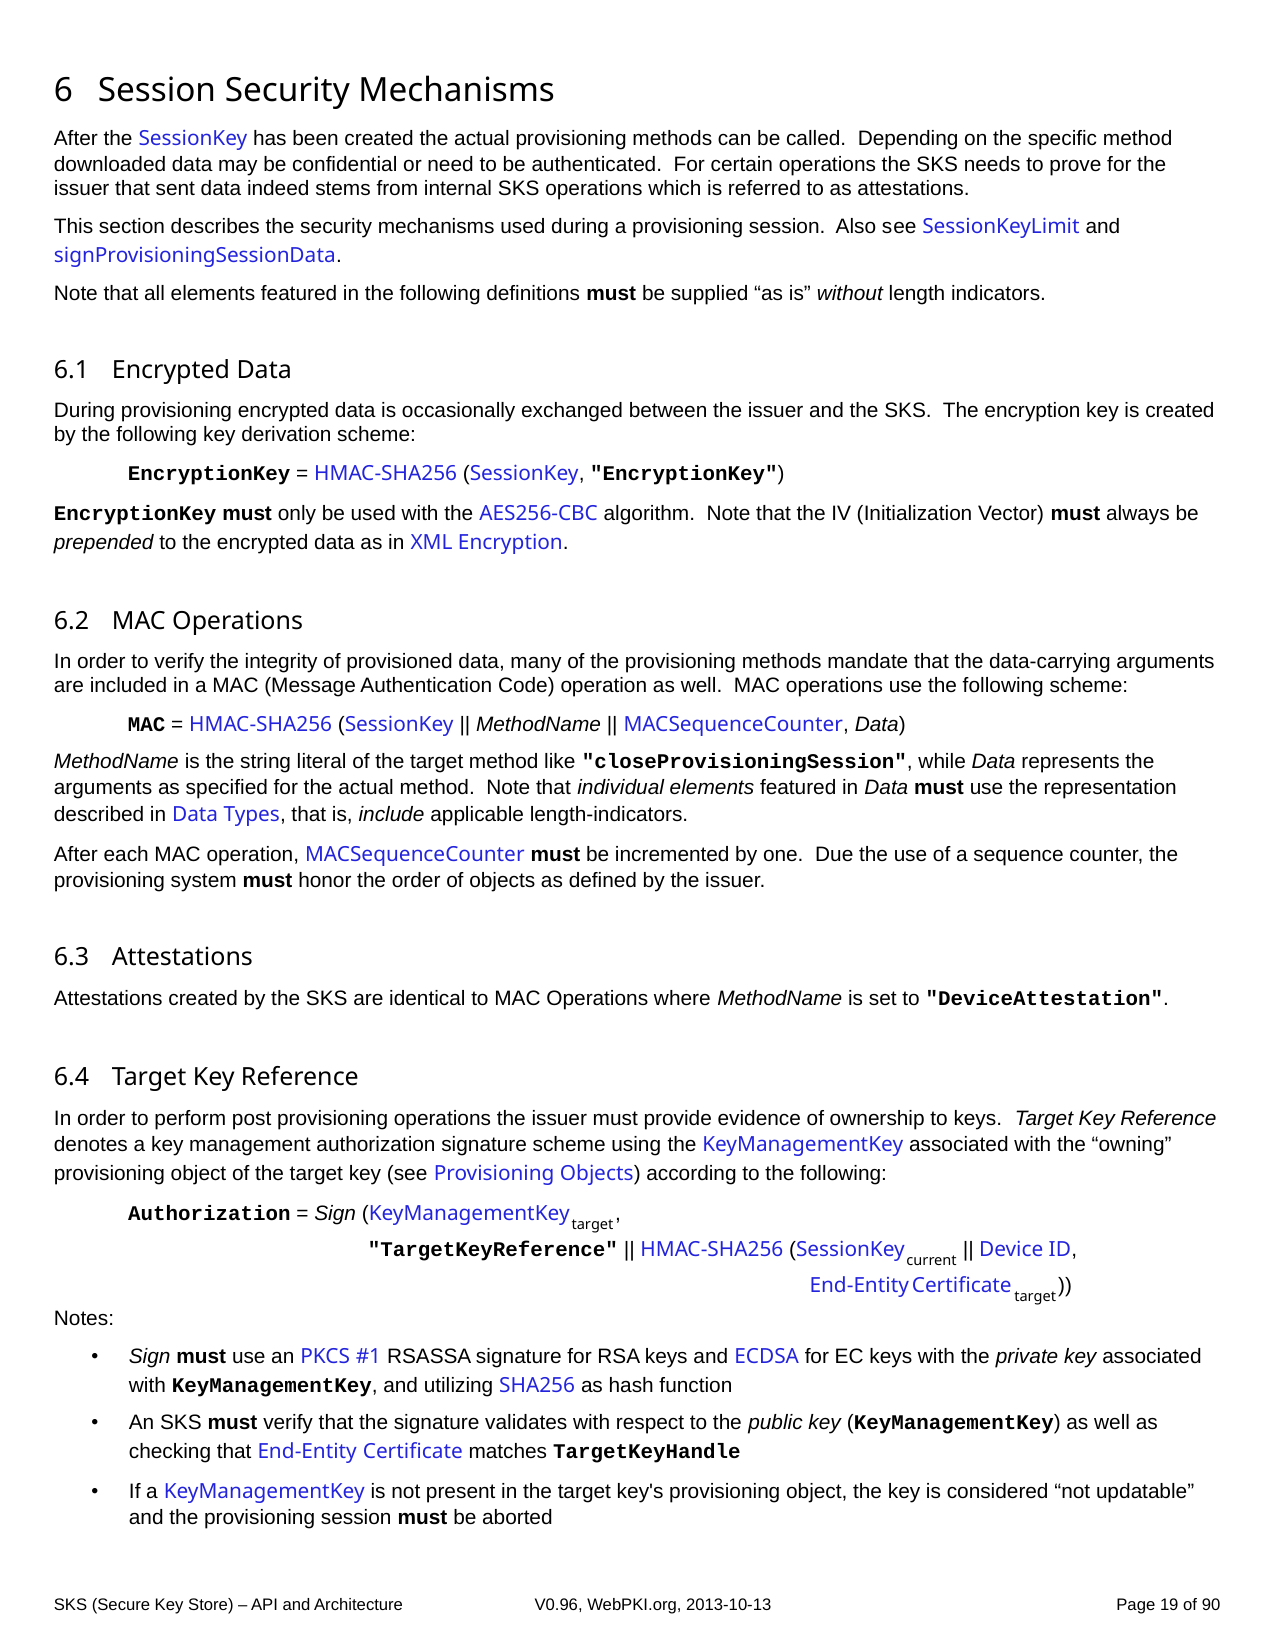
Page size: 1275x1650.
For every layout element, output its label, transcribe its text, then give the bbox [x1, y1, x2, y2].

subtitle MAC Operations [54, 603, 1221, 637]
text MAC = HMAC-SHA256 (SessionKey || MethodName || MACSequenceCounter, Data) [54, 709, 1221, 737]
subtitle Encrypted Data [54, 352, 1221, 386]
text EncryptionKey = HMAC-SHA256 (SessionKey, "EncryptionKey") [54, 458, 1221, 486]
text After the SessionKey has been created the actual provisioning methods can be called. Depending on the specific method downloaded data may be confidential or need to be authenticated. For certain operations the SKS needs to prove for the issuer that sent data indeed stems from internal SKS operations which is referred to as attestations. [54, 123, 1221, 200]
subtitle Session Security Mechanisms [54, 66, 1221, 111]
text In order to perform post provisioning operations the issuer must provide evidence of ownership to keys. Target Key Reference denotes a key management authorization signature scheme using the KeyManagementKey associated with the “owning” provisioning object of the target key (see Provisioning Objects) according to the following: [54, 1105, 1221, 1186]
text End-Entity Certificate target )) [54, 1270, 1221, 1306]
list An SKS must verify that the signature validates with respect to the public key (KeyManagementKey) as well as checking that End-Entity Certificate matches TargetKeyHandle [91, 1410, 1221, 1464]
text MethodName is the string literal of the target method like "closeProvisioningSession", while Data represents the arguments as specified for the actual method. Note that individual elements featured in Data must use the representation described in Data Types, that is, include applicable length-indicators. [54, 749, 1221, 827]
text Notes: [54, 1306, 1221, 1330]
text In order to verify the integrity of provisioned data, many of the provisioning methods mandate that the data-carrying arguments are included in a MAC (Message Authentication Code) operation as well. MAC operations use the following scheme: [54, 649, 1221, 697]
text Note that all elements featured in the following definitions must be supplied “as is” without length indicators. [54, 280, 1221, 304]
subtitle Target Key Reference [54, 1059, 1221, 1093]
list If a KeyManagementKey is not present in the target key's provisioning object, the key is considered “not updatable” and the provisioning session must be aborted [91, 1476, 1221, 1529]
text EncryptionKey must only be used with the AES256-CBC algorithm. Note that the IV (Initialization Vector) must always be prepended to the encrypted data as in XML Encryption. [54, 498, 1221, 555]
text Attestations created by the SKS are identical to MAC Operations where MethodName is set to "DeviceAttestation". [54, 986, 1221, 1011]
list Sign must use an PKCS #1 RSASSA signature for RSA keys and ECDSA for EC keys with the private key associated with KeyManagementKey, and utilizing SHA256 as hash function [91, 1341, 1221, 1398]
text After each MAC operation, MACSequenceCounter must be incremented by one. Due the use of a sequence counter, the provisioning system must honor the order of objects as defined by the issuer. [54, 839, 1221, 892]
text Authorization = Sign (KeyManagementKey target , "TargetKeyReference" || HMAC-SHA256 (SessionKey current || Device ID, [54, 1198, 1221, 1270]
subtitle Attestations [54, 939, 1221, 973]
text This section describes the security mechanisms used during a provisioning session. Also see SessionKeyLimit and signProvisioningSessionData. [54, 212, 1221, 268]
text During provisioning encrypted data is occasionally exchanged between the issuer and the SKS. The encryption key is created by the following key derivation scheme: [54, 398, 1221, 446]
